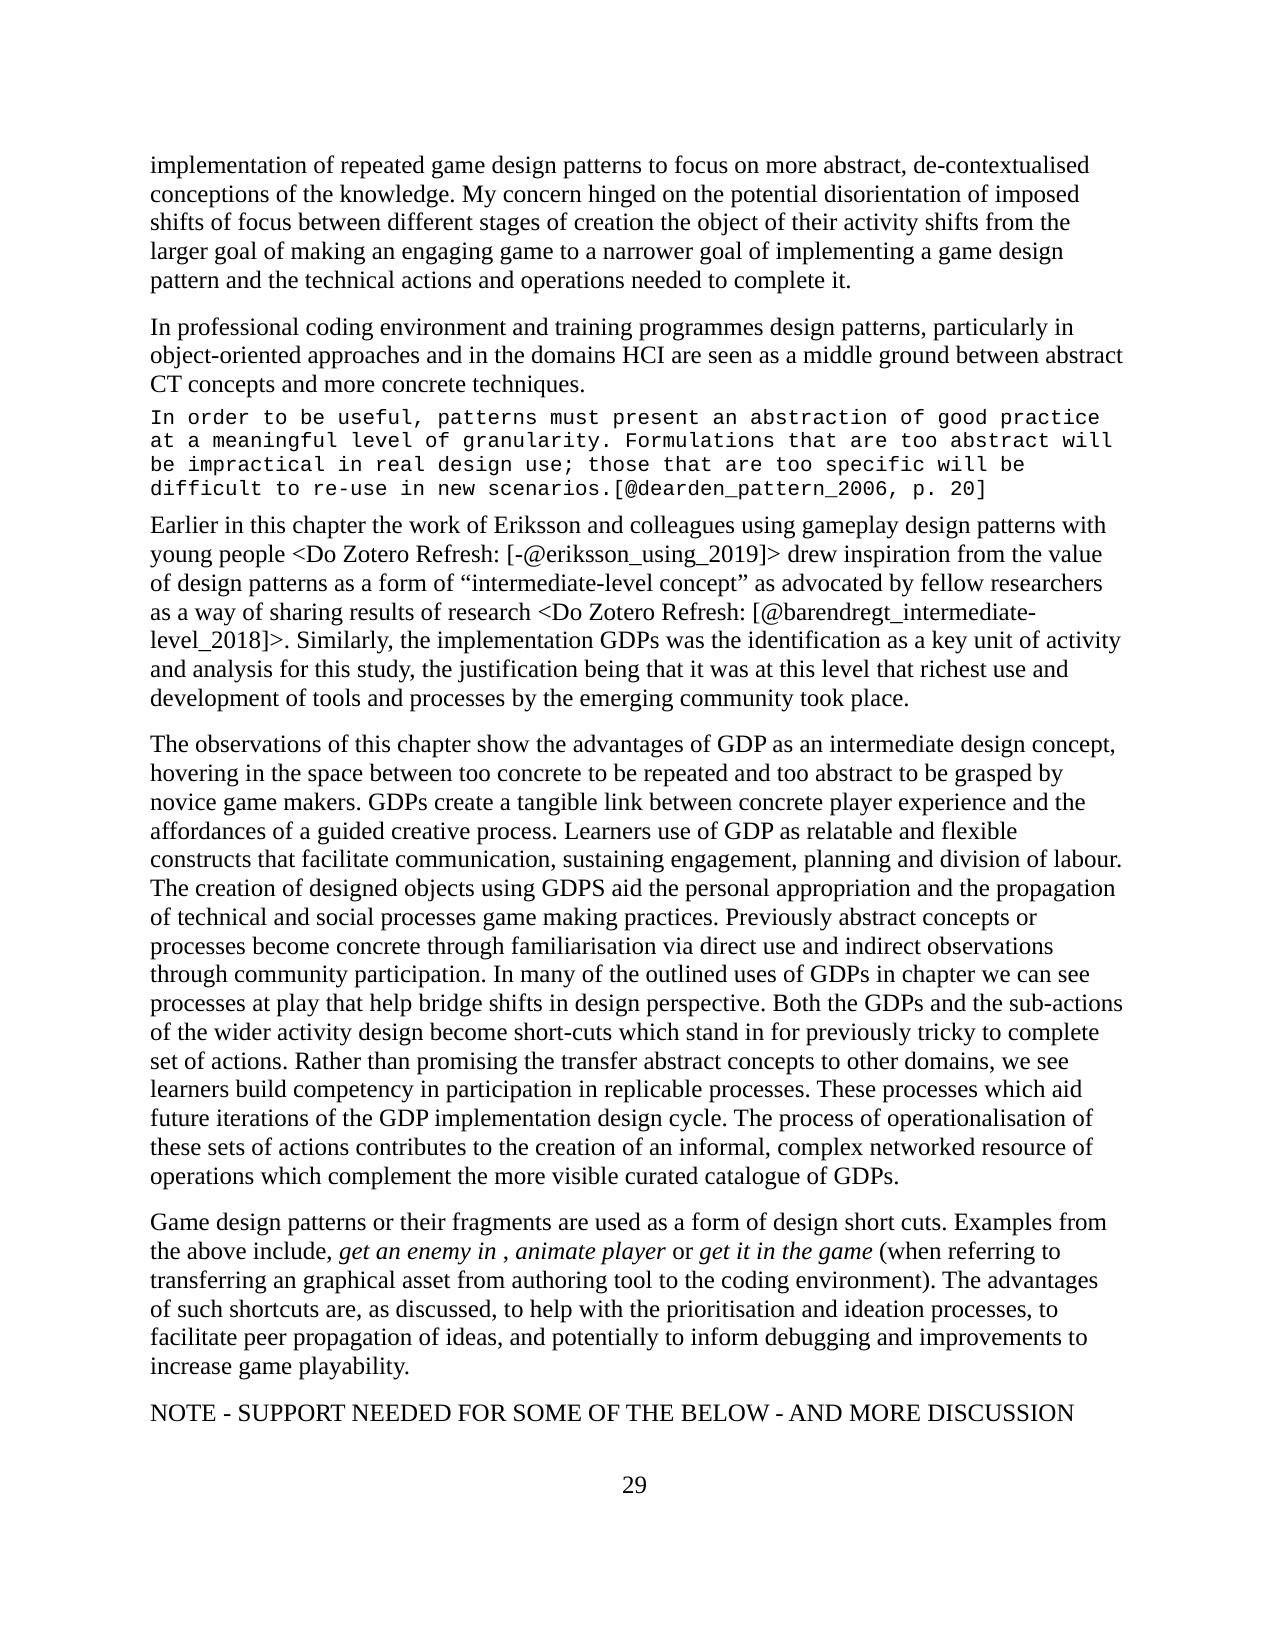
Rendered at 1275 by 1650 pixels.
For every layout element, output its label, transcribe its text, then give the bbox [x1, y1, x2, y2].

text NOTE - SUPPORT NEEDED FOR SOME OF THE BELOW - AND MORE DISCUSSION [150, 1398, 1125, 1427]
text In professional coding environment and training programmes design patterns, particularly in object-oriented approaches and in the domains HCI are seen as a middle ground between abstract CT concepts and more concrete techniques. [150, 312, 1125, 398]
text implementation of repeated game design patterns to focus on more abstract, de-contextualised conceptions of the knowledge. My concern hinged on the potential disorientation of imposed shifts of focus between different stages of creation the object of their activity shifts from the larger goal of making an engaging game to a narrower goal of implementing a game design pattern and the technical actions and operations needed to complete it. [150, 150, 1125, 294]
text The observations of this chapter show the advantages of GDP as an intermediate design concept, hovering in the space between too concrete to be repeated and too abstract to be grasped by novice game makers. GDPs create a tangible link between concrete player experience and the affordances of a guided creative process. Learners use of GDP as relatable and flexible constructs that facilitate communication, sustaining engagement, planning and division of labour. The creation of designed objects using GDPS aid the personal appropriation and the propagation of technical and social processes game making practices. Previously abstract concepts or processes become concrete through familiarisation via direct use and indirect observations through community participation. In many of the outlined uses of GDPs in chapter we can see processes at play that help bridge shifts in design perspective. Both the GDPs and the sub-actions of the wider activity design become short-cuts which stand in for previously tricky to complete set of actions. Rather than promising the transfer abstract concepts to other domains, we see learners build competency in participation in replicable processes. These processes which aid future iterations of the GDP implementation design cycle. The process of operationalisation of these sets of actions contributes to the creation of an informal, complex networked resource of operations which complement the more visible curated catalogue of GDPs. [150, 729, 1125, 1189]
text Game design patterns or their fragments are used as a form of design short cuts. Examples from the above include, get an enemy in , animate player or get it in the game (when referring to transferring an graphical asset from authoring tool to the coding environment). The advantages of such shortcuts are, as discussed, to help with the prioritisation and ideation processes, to facilitate peer propagation of ideas, and potentially to inform debugging and improvements to increase game playability. [150, 1207, 1125, 1380]
text In order to be useful, patterns must present an abstraction of good practice at a meaningful level of granularity. Formulations that are too abstract will be impractical in real design use; those that are too specific will be difficult to re-use in new scenarios.[@dearden_pattern_2006, p. 20] [150, 407, 1125, 501]
text Earlier in this chapter the work of Eriksson and colleagues using gameplay design patterns with young people <Do Zotero Refresh: [-@eriksson_using_2019]> drew inspiration from the value of design patterns as a form of “intermediate-level concept” as advocated by fellow researchers as a way of sharing results of research <Do Zotero Refresh: [@barendregt_intermediate-level_2018]>. Similarly, the implementation GDPs was the identification as a key unit of activity and analysis for this study, the justification being that it was at this level that richest use and development of tools and processes by the emerging community took place. [150, 510, 1125, 712]
